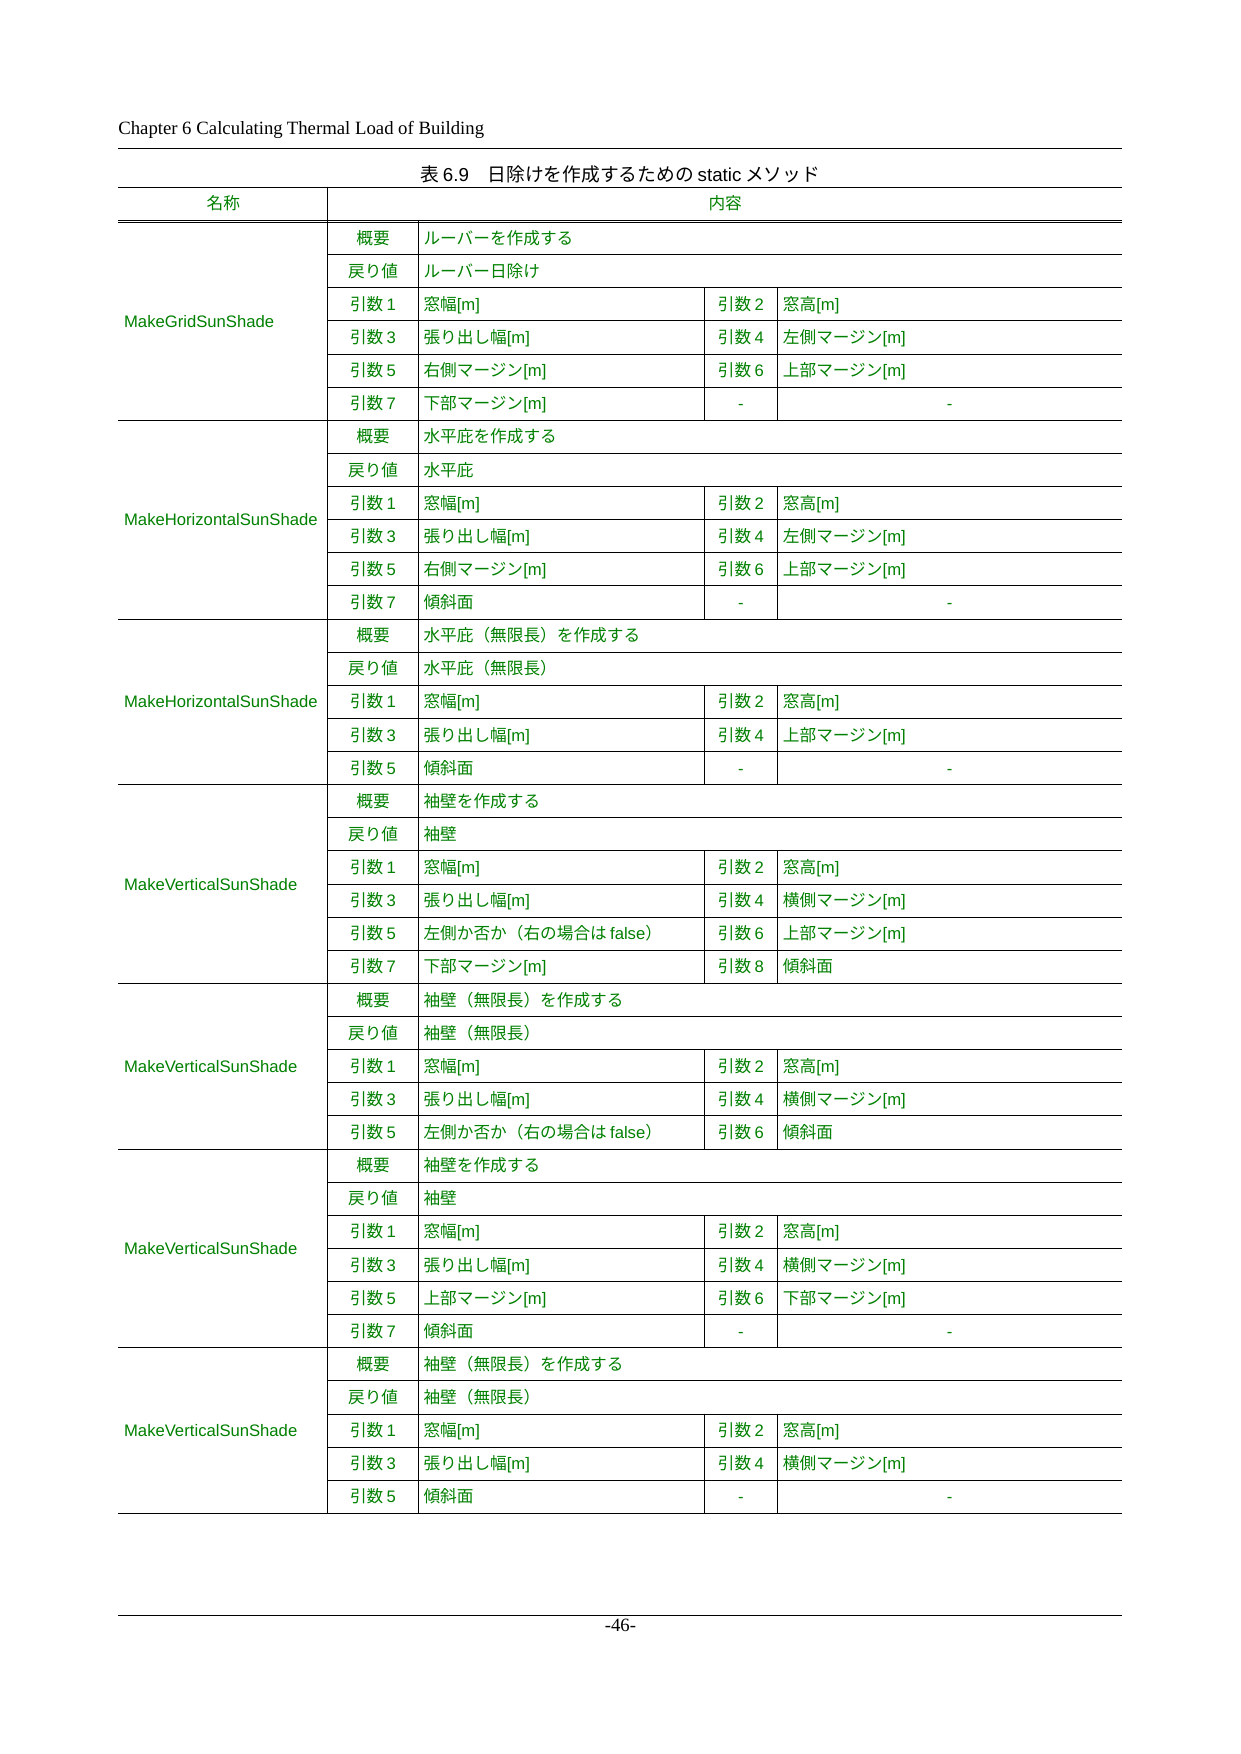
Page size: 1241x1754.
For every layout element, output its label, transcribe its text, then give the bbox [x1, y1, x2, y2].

table_cell 引数1 [328, 487, 418, 519]
table_cell - [778, 1481, 1122, 1513]
table_cell 引数6 [705, 355, 777, 387]
table_cell 戻り値 [328, 818, 418, 850]
table_cell 張り出し幅[m] [419, 719, 704, 751]
table_cell ルーバーを作成する [419, 223, 1122, 254]
table_cell 引数6 [705, 1116, 777, 1148]
table_cell 戻り値 [328, 454, 418, 486]
table_cell 上部マージン[m] [778, 355, 1122, 387]
table_cell 引数6 [705, 553, 777, 585]
table_cell - [778, 388, 1122, 420]
table_cell 引数1 [328, 851, 418, 883]
table_cell 引数3 [328, 1448, 418, 1480]
table_cell MakeVerticalSunShade [118, 785, 327, 983]
table_cell 横側マージン[m] [778, 1083, 1122, 1115]
table_cell 窓幅[m] [419, 487, 704, 519]
table_cell 窓高[m] [778, 1415, 1122, 1447]
table_cell 窓高[m] [778, 686, 1122, 718]
table_cell MakeVerticalSunShade [118, 1348, 327, 1513]
table_cell 引数2 [705, 686, 777, 718]
table_cell 上部マージン[m] [778, 719, 1122, 751]
table_cell - [705, 586, 777, 618]
table_cell 袖壁を作成する [419, 785, 1122, 817]
table_cell 傾斜面 [419, 586, 704, 618]
table_cell 上部マージン[m] [419, 1282, 704, 1314]
table_cell 窓幅[m] [419, 1216, 704, 1248]
table_cell 引数1 [328, 1050, 418, 1082]
table_cell 窓幅[m] [419, 851, 704, 883]
table_cell MakeHorizontalSunShade [118, 620, 327, 784]
table_cell 戻り値 [328, 255, 418, 287]
table_cell MakeVerticalSunShade [118, 984, 327, 1148]
table_cell 下部マージン[m] [419, 388, 704, 420]
table_cell 引数2 [705, 851, 777, 883]
table_cell - [778, 752, 1122, 784]
table_cell 窓高[m] [778, 487, 1122, 519]
table_cell 引数7 [328, 586, 418, 618]
table_cell 窓高[m] [778, 851, 1122, 883]
table_cell 引数8 [705, 951, 777, 983]
table_cell 袖壁（無限長）を作成する [419, 1348, 1122, 1380]
table_cell 概要 [328, 1150, 418, 1182]
table_cell 窓高[m] [778, 288, 1122, 320]
table_cell 引数1 [328, 288, 418, 320]
table_cell - [705, 1315, 777, 1347]
table_cell 引数3 [328, 719, 418, 751]
table_header 名称 [118, 188, 327, 220]
table_cell 横側マージン[m] [778, 1249, 1122, 1281]
table_cell 上部マージン[m] [778, 553, 1122, 585]
table_cell 張り出し幅[m] [419, 1448, 704, 1480]
table_cell 引数2 [705, 1216, 777, 1248]
table_cell 引数5 [328, 553, 418, 585]
table_cell 窓幅[m] [419, 1415, 704, 1447]
table_cell 窓幅[m] [419, 1050, 704, 1082]
table_cell 袖壁 [419, 1183, 1122, 1215]
table_cell 横側マージン[m] [778, 885, 1122, 917]
table_cell 張り出し幅[m] [419, 321, 704, 353]
table_cell 右側マージン[m] [419, 553, 704, 585]
text 表6.9 日除けを作成するためのstaticメソッド [118, 159, 1122, 187]
table_cell 傾斜面 [778, 951, 1122, 983]
table_cell 引数4 [705, 520, 777, 552]
table_cell 引数6 [705, 918, 777, 950]
table_cell 傾斜面 [419, 1481, 704, 1513]
table_cell 引数1 [328, 1415, 418, 1447]
table_cell 下部マージン[m] [419, 951, 704, 983]
table_cell 引数3 [328, 1249, 418, 1281]
table_cell 窓高[m] [778, 1050, 1122, 1082]
table_cell 張り出し幅[m] [419, 1249, 704, 1281]
table_cell 水平庇 [419, 454, 1122, 486]
table_cell 引数7 [328, 388, 418, 420]
table_cell 引数3 [328, 520, 418, 552]
table_cell 張り出し幅[m] [419, 1083, 704, 1115]
table_cell - [705, 752, 777, 784]
table_cell 引数7 [328, 1315, 418, 1347]
table_cell 引数5 [328, 1481, 418, 1513]
table_cell 引数4 [705, 719, 777, 751]
table_cell 左側マージン[m] [778, 520, 1122, 552]
table_cell 引数3 [328, 321, 418, 353]
table_cell 引数1 [328, 1216, 418, 1248]
table_cell 引数2 [705, 1050, 777, 1082]
table_cell 引数5 [328, 918, 418, 950]
table_cell 窓幅[m] [419, 288, 704, 320]
table_cell 傾斜面 [419, 752, 704, 784]
table_cell 概要 [328, 421, 418, 453]
table_cell 下部マージン[m] [778, 1282, 1122, 1314]
table_cell 引数5 [328, 1282, 418, 1314]
table_cell 引数3 [328, 1083, 418, 1115]
table_cell 袖壁 [419, 818, 1122, 850]
table_cell 袖壁（無限長） [419, 1017, 1122, 1049]
table_cell 引数4 [705, 1448, 777, 1480]
table_cell - [705, 1481, 777, 1513]
table_cell 引数2 [705, 487, 777, 519]
table_cell MakeVerticalSunShade [118, 1150, 327, 1347]
table_cell 張り出し幅[m] [419, 520, 704, 552]
table_cell 引数2 [705, 1415, 777, 1447]
table_cell 概要 [328, 785, 418, 817]
table_cell 右側マージン[m] [419, 355, 704, 387]
table_cell 左側マージン[m] [778, 321, 1122, 353]
table_cell 窓高[m] [778, 1216, 1122, 1248]
table_cell 引数4 [705, 1249, 777, 1281]
table_cell 上部マージン[m] [778, 918, 1122, 950]
table_cell 袖壁（無限長）を作成する [419, 984, 1122, 1016]
table_cell 張り出し幅[m] [419, 885, 704, 917]
table_cell 窓幅[m] [419, 686, 704, 718]
table_cell - [705, 388, 777, 420]
table_cell 傾斜面 [778, 1116, 1122, 1148]
table_cell 引数5 [328, 752, 418, 784]
table_cell 概要 [328, 223, 418, 254]
table_cell 戻り値 [328, 1381, 418, 1413]
table_cell 袖壁（無限長） [419, 1381, 1122, 1413]
table_cell 引数5 [328, 355, 418, 387]
table_cell 戻り値 [328, 653, 418, 685]
table_cell 引数3 [328, 885, 418, 917]
table_cell MakeGridSunShade [118, 223, 327, 420]
table_cell 概要 [328, 1348, 418, 1380]
table_cell 引数4 [705, 1083, 777, 1115]
table_cell 引数6 [705, 1282, 777, 1314]
table_cell 引数1 [328, 686, 418, 718]
table_cell 戻り値 [328, 1183, 418, 1215]
table_cell 水平庇（無限長） [419, 653, 1122, 685]
table_cell - [778, 586, 1122, 618]
table_cell 袖壁を作成する [419, 1150, 1122, 1182]
table_header 内容 [328, 188, 1122, 220]
table_cell 水平庇を作成する [419, 421, 1122, 453]
table_cell 引数7 [328, 951, 418, 983]
table_cell 左側か否か（右の場合はfalse） [419, 1116, 704, 1148]
table_cell 引数4 [705, 885, 777, 917]
table_cell 概要 [328, 984, 418, 1016]
table_cell 概要 [328, 620, 418, 652]
table_cell 左側か否か（右の場合はfalse） [419, 918, 704, 950]
table_cell 引数4 [705, 321, 777, 353]
table_cell 横側マージン[m] [778, 1448, 1122, 1480]
table_cell 傾斜面 [419, 1315, 704, 1347]
table_cell 水平庇（無限長）を作成する [419, 620, 1122, 652]
table_cell MakeHorizontalSunShade [118, 421, 327, 618]
table_cell 引数2 [705, 288, 777, 320]
table_cell - [778, 1315, 1122, 1347]
table_cell ルーバー日除け [419, 255, 1122, 287]
table_cell 引数5 [328, 1116, 418, 1148]
table_cell 戻り値 [328, 1017, 418, 1049]
